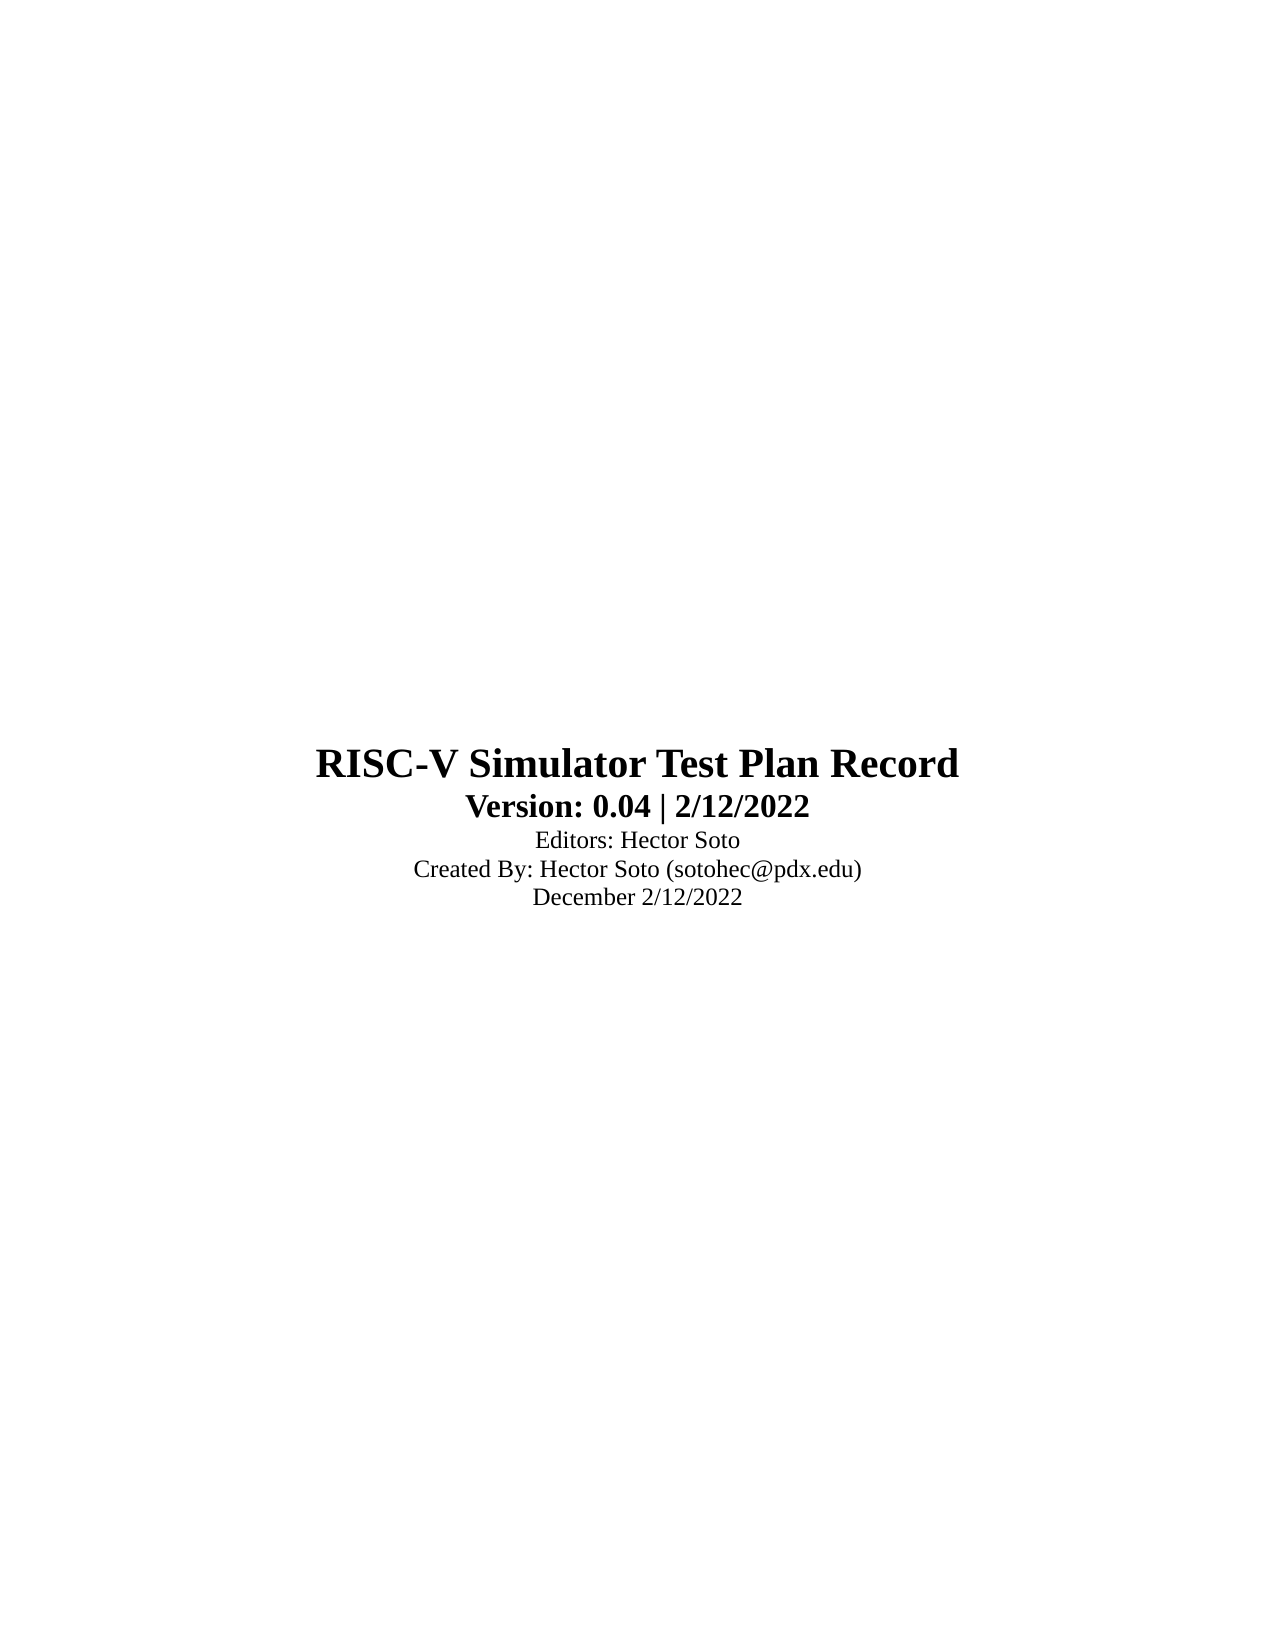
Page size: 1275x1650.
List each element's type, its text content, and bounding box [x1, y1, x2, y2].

text Editors: Hector Soto [103, 825, 1172, 854]
text Version: 0.04 | 2/12/2022 [103, 787, 1172, 825]
text December 2/12/2022 [103, 882, 1172, 911]
text Created By: Hector Soto (sotohec@pdx.edu) [103, 854, 1172, 882]
text RISC-V Simulator Test Plan Record [103, 739, 1172, 787]
